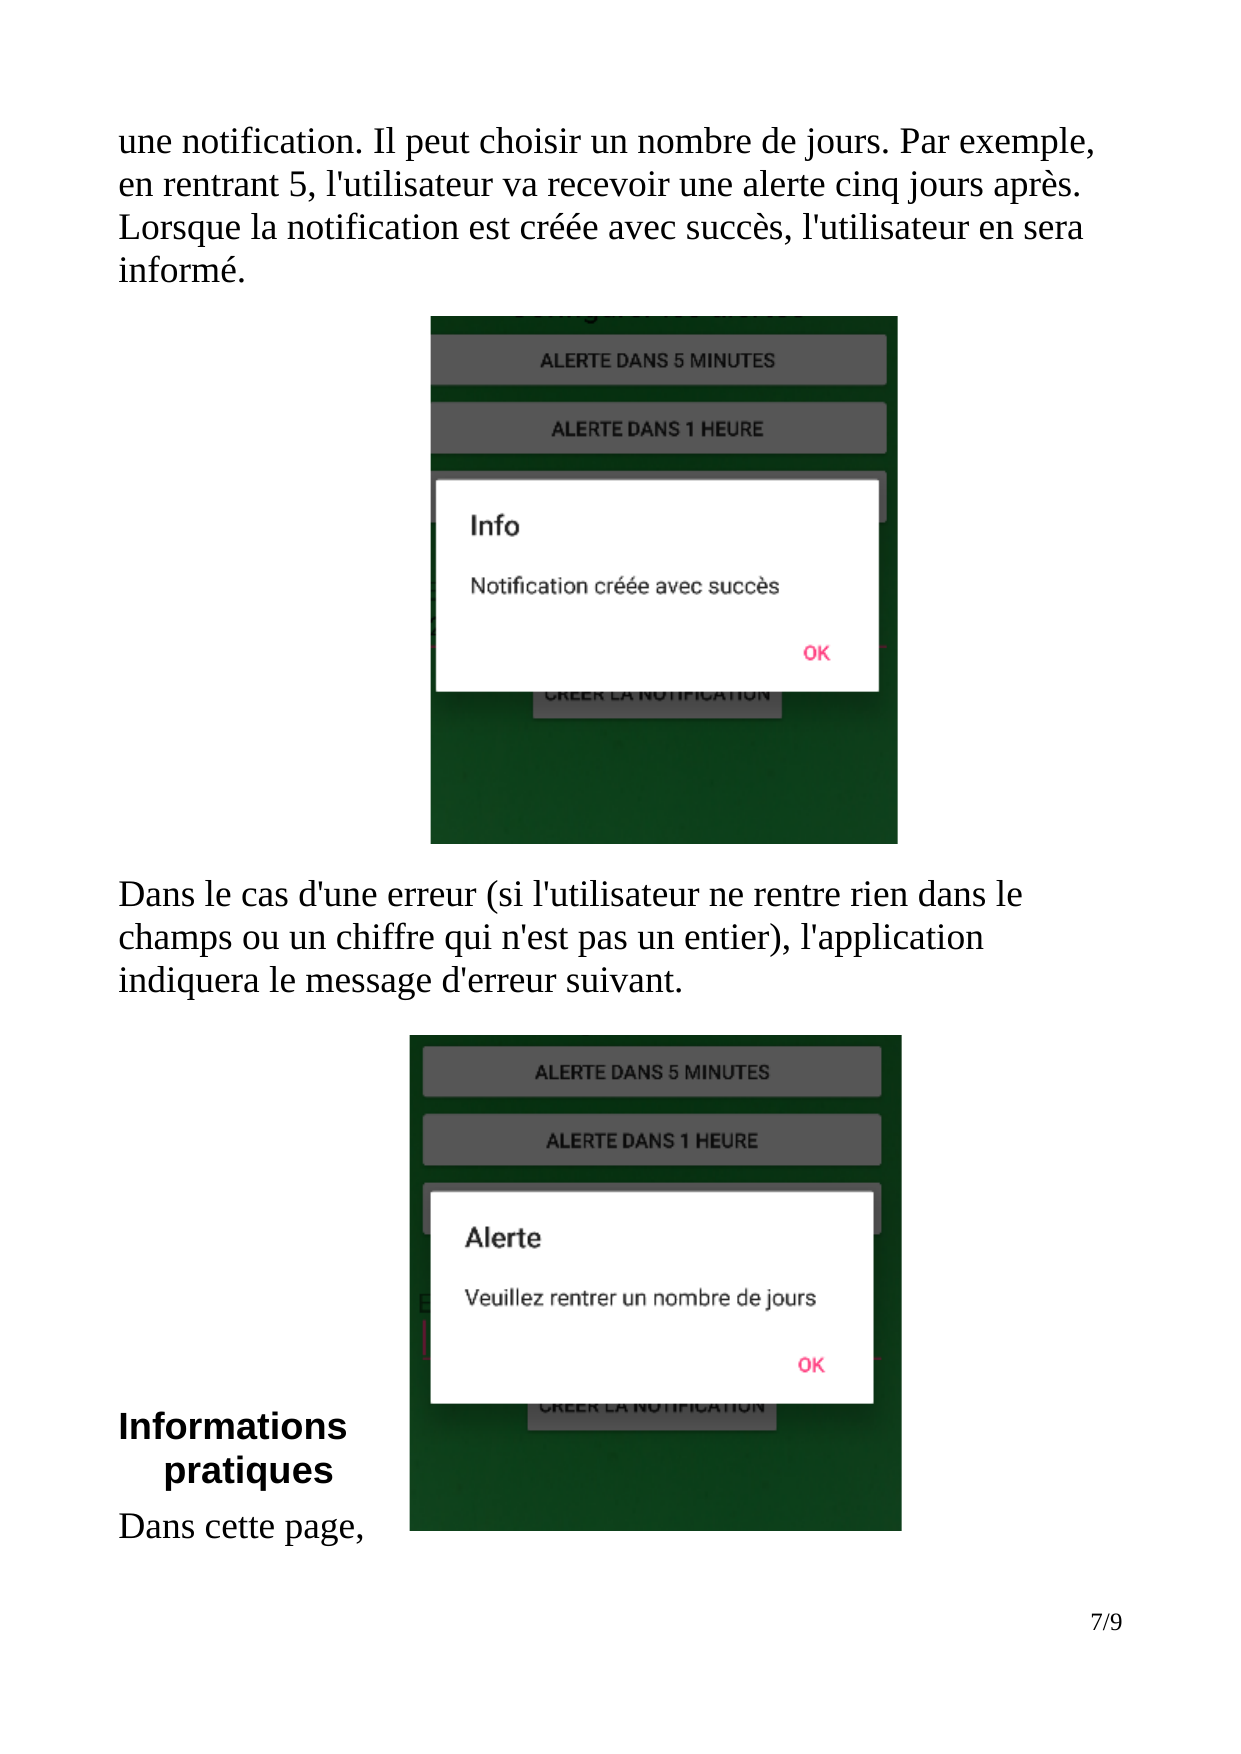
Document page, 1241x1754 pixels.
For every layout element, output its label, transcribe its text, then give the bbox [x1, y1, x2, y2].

picture [409, 1035, 902, 1531]
text Dans le cas d'une erreur (si l'utilisateur ne rentre rien dans le champs ou un chiffre qui n'est pas un entier), l'application indiquera le message d'erreur suivant. [118, 871, 1122, 1001]
text Dans cette page, [118, 1504, 1122, 1547]
subtitle Informations pratiques [118, 1404, 409, 1491]
picture [430, 316, 898, 844]
text une notification. Il peut choisir un nombre de jours. Par exemple, en rentrant 5, l'utilisateur va recevoir une alerte cinq jours après. Lorsque la notification est créée avec succès, l'utilisateur en sera informé. [118, 118, 1122, 291]
subtitle [902, 1404, 1122, 1491]
